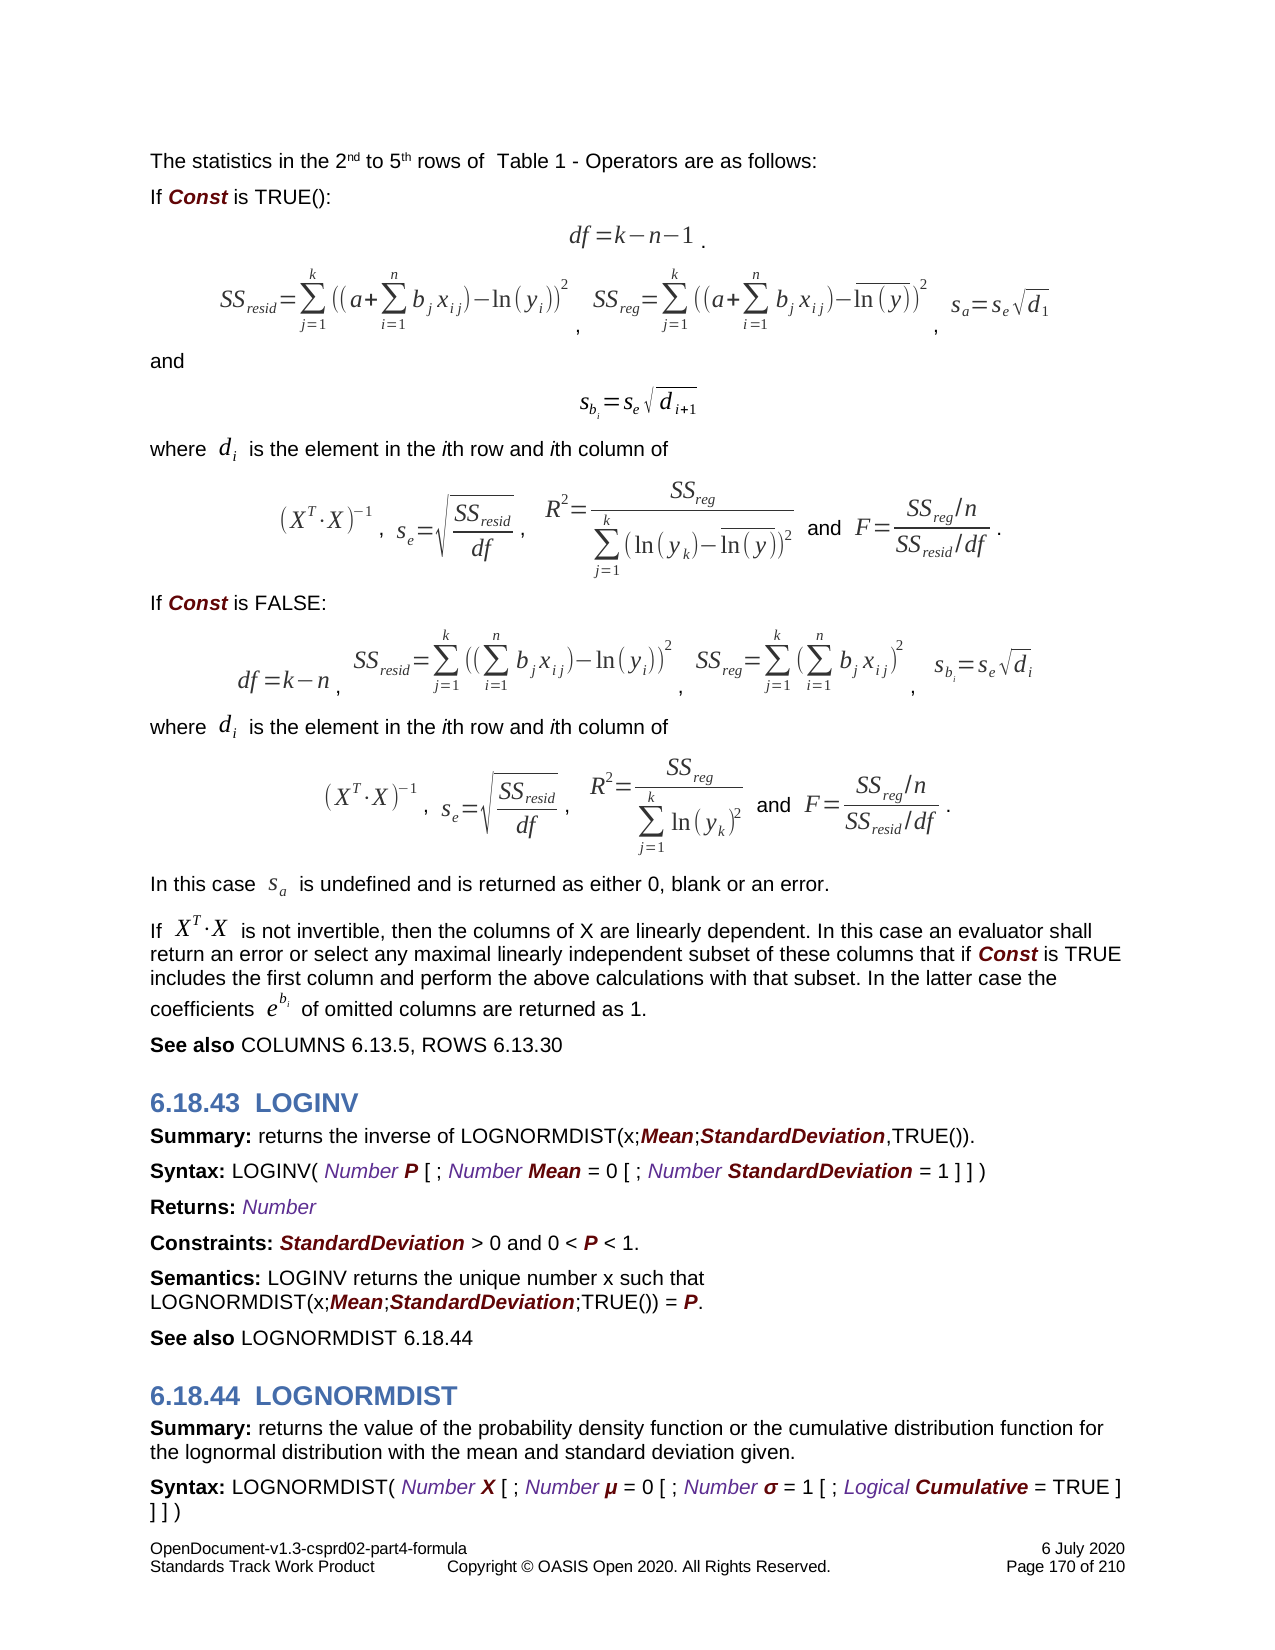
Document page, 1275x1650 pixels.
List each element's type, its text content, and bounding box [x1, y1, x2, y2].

subtitle LOGNORMDIST [150, 1381, 1125, 1411]
text Constraints: StandardDeviation > 0 and 0 < P < 1. [150, 1231, 1125, 1255]
subtitle LOGINV [150, 1088, 1125, 1118]
text See also COLUMNS 6.13.5, ROWS 6.13.30 [150, 1034, 1125, 1057]
text Summary: returns the value of the probability density function or the cumulative distribution function for the lognormal distribution with the mean and standard deviation given. [150, 1417, 1125, 1464]
text If Const is FALSE: [150, 591, 1125, 614]
text , , and . [150, 754, 1125, 856]
text See also LOGNORMDIST 6.18.44 [150, 1326, 1125, 1349]
text Summary: returns the inverse of LOGNORMDIST(x;Mean;StandardDeviation,TRUE()). [150, 1124, 1125, 1148]
text , , and . [150, 477, 1125, 579]
text , , [150, 266, 1125, 337]
text If Const is TRUE(): [150, 186, 1125, 209]
text Semantics: LOGINV returns the unique number x such that LOGNORMDIST(x;Mean;StandardDeviation;TRUE()) = P. [150, 1267, 1125, 1314]
text . [150, 221, 1125, 253]
text Syntax: LOGINV( Number P [ ; Number Mean = 0 [ ; Number StandardDeviation = 1 ] ] ) [150, 1160, 1125, 1183]
text If is not invertible, then the columns of X are linearly dependent. In this case an evaluator shall return an error or select any maximal linearly independent subset of these columns that if Const is TRUE includes the first column and perform the above calculations with that subset. In the latter case the coefficients of omitted columns are returned as 1. [150, 912, 1125, 1022]
text The statistics in the 2nd to 5th rows of Table 1 - Operators are as follows: [150, 150, 1125, 173]
text , , , [150, 627, 1125, 698]
text Returns: Number [150, 1196, 1125, 1219]
text Syntax: LOGNORMDIST( Number X [ ; Number μ = 0 [ ; Number σ = 1 [ ; Logical Cumulative = TRUE ] ] ] ) [150, 1476, 1125, 1523]
text In this case is undefined and is returned as either 0, blank or an error. [150, 868, 1125, 900]
text and [150, 349, 1125, 373]
text where is the element in the ith row and ith column of [150, 711, 1125, 742]
text where is the element in the ith row and ith column of [150, 433, 1125, 464]
